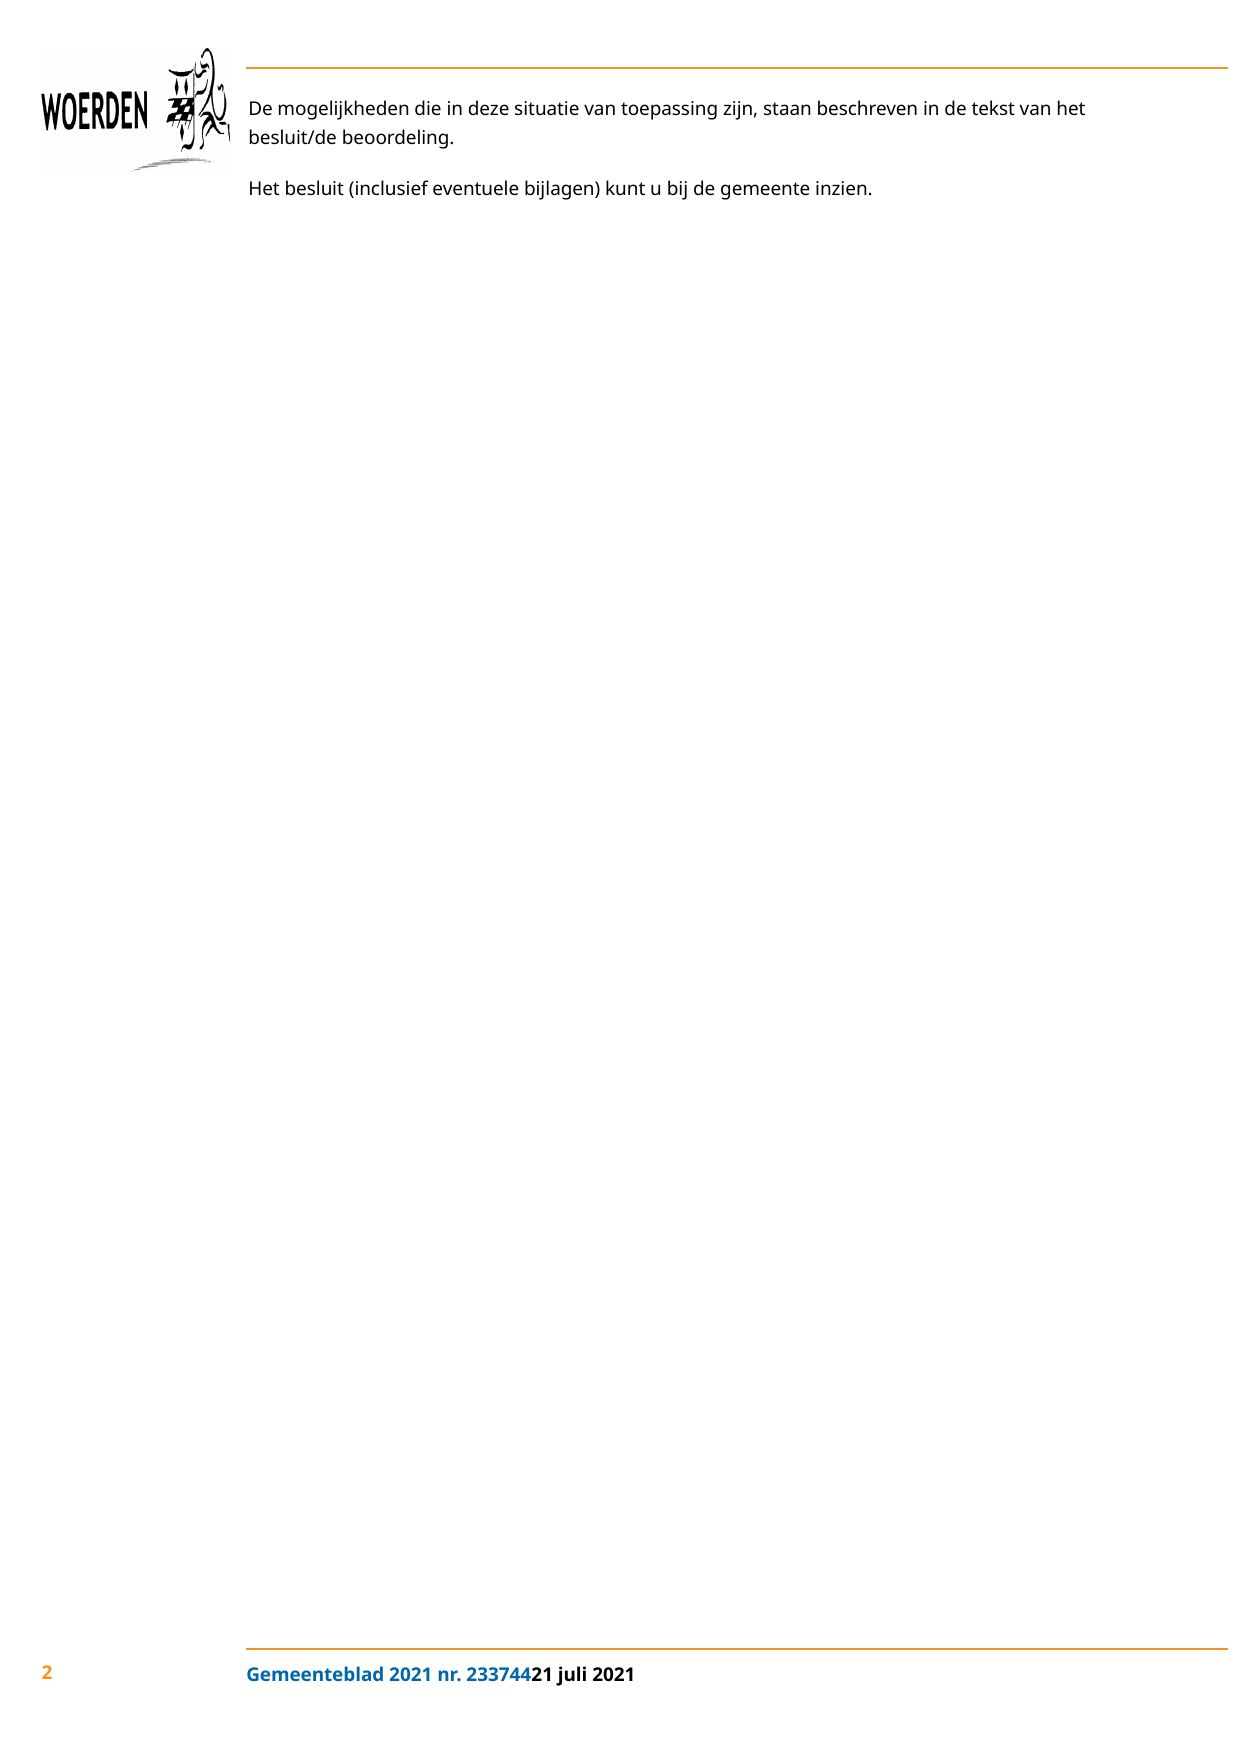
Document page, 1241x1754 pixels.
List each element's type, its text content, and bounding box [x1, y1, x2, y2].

picture [41, 47, 231, 172]
text Het besluit (inclusief eventuele bijlagen) kunt u bij de gemeente inzien. [248, 175, 1152, 201]
text De mogelijkheden die in deze situatie van toepassing zijn, staan beschreven in de tekst van het besluit/de beoordeling. [248, 95, 1152, 150]
